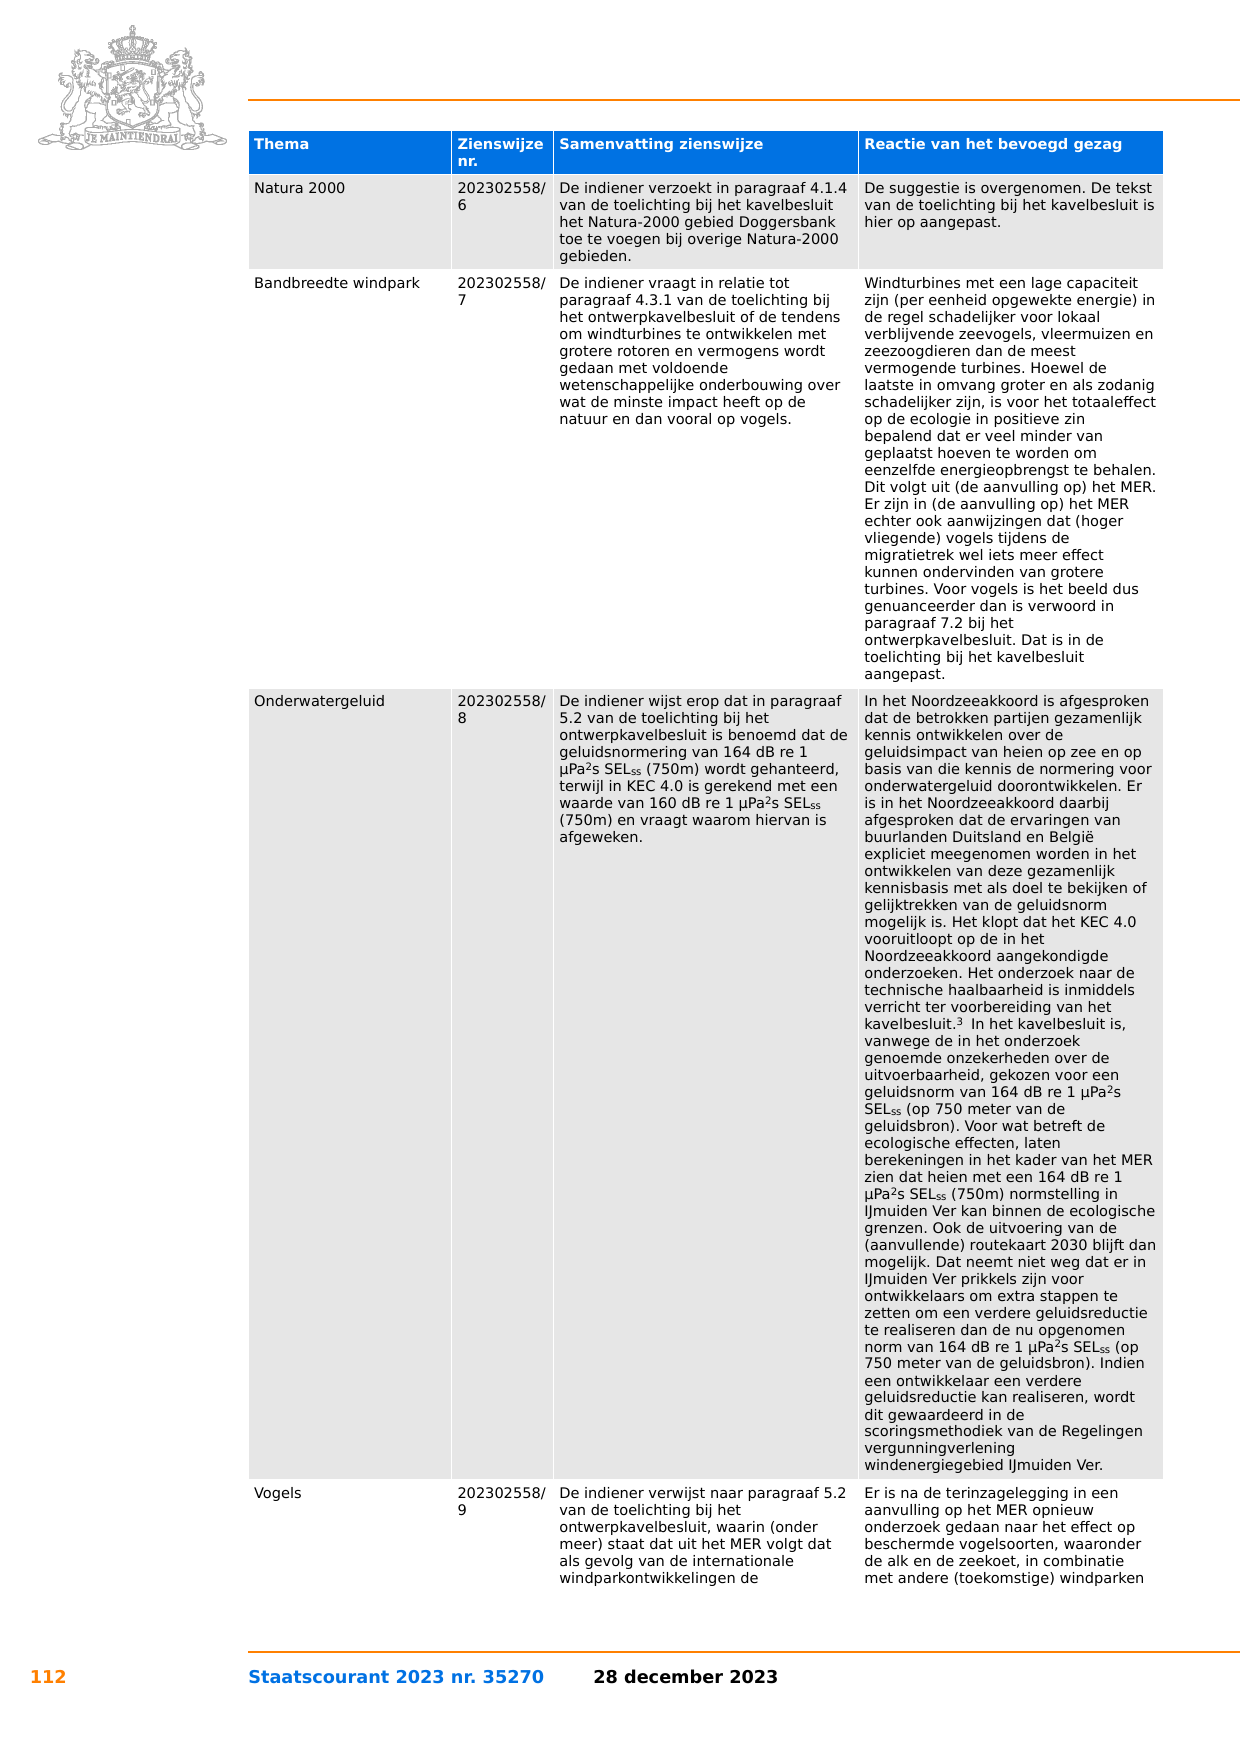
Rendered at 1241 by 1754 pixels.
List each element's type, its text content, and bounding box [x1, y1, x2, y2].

table_cell Natura 2000 [249, 175, 451, 269]
table_header Reactie van het bevoegd gezag [859, 131, 1163, 174]
table_cell 202302558/9 [452, 1480, 553, 1591]
table_header Zienswijzenr. [452, 131, 553, 174]
table_cell In het Noordzeeakkoord is afgesproken dat de betrokken partijen gezamenlijk kennis ontwikkelen over de geluidsimpact van heien op zee en op basis van die kennis de normering voor onderwatergeluid doorontwikkelen. Er is in het Noordzeeakkoord daarbij afgesproken dat de ervaringen van buurlanden Duitsland en België expliciet meegenomen worden in het ontwikkelen van deze gezamenlijk kennisbasis met als doel te bekijken of gelijktrekken van de geluidsnorm mogelijk is. Het klopt dat het KEC 4.0 vooruitloopt op de in het Noordzeeakkoord aangekondigde onderzoeken. Het onderzoek naar de technische haalbaarheid is inmiddels verricht ter voorbereiding van het kavelbesluit.3 In het kavelbesluit is, vanwege de in het onderzoek genoemde onzekerheden over de uitvoerbaarheid, gekozen voor een geluidsnorm van 164 dB re 1 μPa2s SELss (op 750 meter van de geluidsbron). Voor wat betreft de ecologische effecten, laten berekeningen in het kader van het MER zien dat heien met een 164 dB re 1 μPa2s SELss (750m) normstelling in IJmuiden Ver kan binnen de ecologische grenzen. Ook de uitvoering van de (aanvullende) routekaart 2030 blijft dan mogelijk. Dat neemt niet weg dat er in IJmuiden Ver prikkels zijn voor ontwikkelaars om extra stappen te zetten om een verdere geluidsreductie te realiseren dan de nu opgenomen norm van 164 dB re 1 μPa2s SELss (op 750 meter van de geluidsbron). Indien een ontwikkelaar een verdere geluidsreductie kan realiseren, wordt dit gewaardeerd in de scoringsmethodiek van de Regelingen vergunningverlening windenergiegebied IJmuiden Ver. [859, 689, 1163, 1479]
table_cell 202302558/8 [452, 689, 553, 1479]
table_cell 202302558/6 [452, 175, 553, 269]
table_cell Windturbines met een lage capaciteit zijn (per eenheid opgewekte energie) in de regel schadelijker voor lokaal verblijvende zeevogels, vleermuizen en zeezoogdieren dan de meest vermogende turbines. Hoewel de laatste in omvang groter en als zodanig schadelijker zijn, is voor het totaaleffect op de ecologie in positieve zin bepalend dat er veel minder van geplaatst hoeven te worden om eenzelfde energieopbrengst te behalen. Dit volgt uit (de aanvulling op) het MER. Er zijn in (de aanvulling op) het MER echter ook aanwijzingen dat (hoger vliegende) vogels tijdens de migratietrek wel iets meer effect kunnen ondervinden van grotere turbines. Voor vogels is het beeld dus genuanceerder dan is verwoord in paragraaf 7.2 bij het ontwerpkavelbesluit. Dat is in de toelichting bij het kavelbesluit aangepast. [859, 271, 1163, 687]
table_cell Vogels [249, 1480, 451, 1591]
picture [38, 25, 227, 150]
table_cell De indiener vraagt in relatie tot paragraaf 4.3.1 van de toelichting bij het ontwerpkavelbesluit of de tendens om windturbines te ontwikkelen met grotere rotoren en vermogens wordt gedaan met voldoende wetenschappelijke onderbouwing over wat de minste impact heeft op de natuur en dan vooral op vogels. [554, 271, 858, 687]
table_cell Onderwatergeluid [249, 689, 451, 1479]
table_cell Er is na de terinzagelegging in een aanvulling op het MER opnieuw onderzoek gedaan naar het effect op beschermde vogelsoorten, waaronder de alk en de zeekoet, in combinatie met andere (toekomstige) windparken [859, 1480, 1163, 1591]
table_header Samenvatting zienswijze [554, 131, 858, 174]
table_cell Bandbreedte windpark [249, 271, 451, 687]
table_cell De indiener verwijst naar paragraaf 5.2 van de toelichting bij het ontwerpkavelbesluit, waarin (onder meer) staat dat uit het MER volgt dat als gevolg van de internationale windparkontwikkelingen de [554, 1480, 858, 1591]
table_cell De suggestie is overgenomen. De tekst van de toelichting bij het kavelbesluit is hier op aangepast. [859, 175, 1163, 269]
table_header Thema [249, 131, 451, 174]
table_cell 202302558/7 [452, 271, 553, 687]
table_cell De indiener wijst erop dat in paragraaf 5.2 van de toelichting bij het ontwerpkavelbesluit is benoemd dat de geluidsnormering van 164 dB re 1 μPa2s SELss (750m) wordt gehanteerd, terwijl in KEC 4.0 is gerekend met een waarde van 160 dB re 1 μPa2s SELss (750m) en vraagt waarom hiervan is afgeweken. [554, 689, 858, 1479]
table_cell De indiener verzoekt in paragraaf 4.1.4 van de toelichting bij het kavelbesluit het Natura-2000 gebied Doggersbank toe te voegen bij overige Natura-2000 gebieden. [554, 175, 858, 269]
